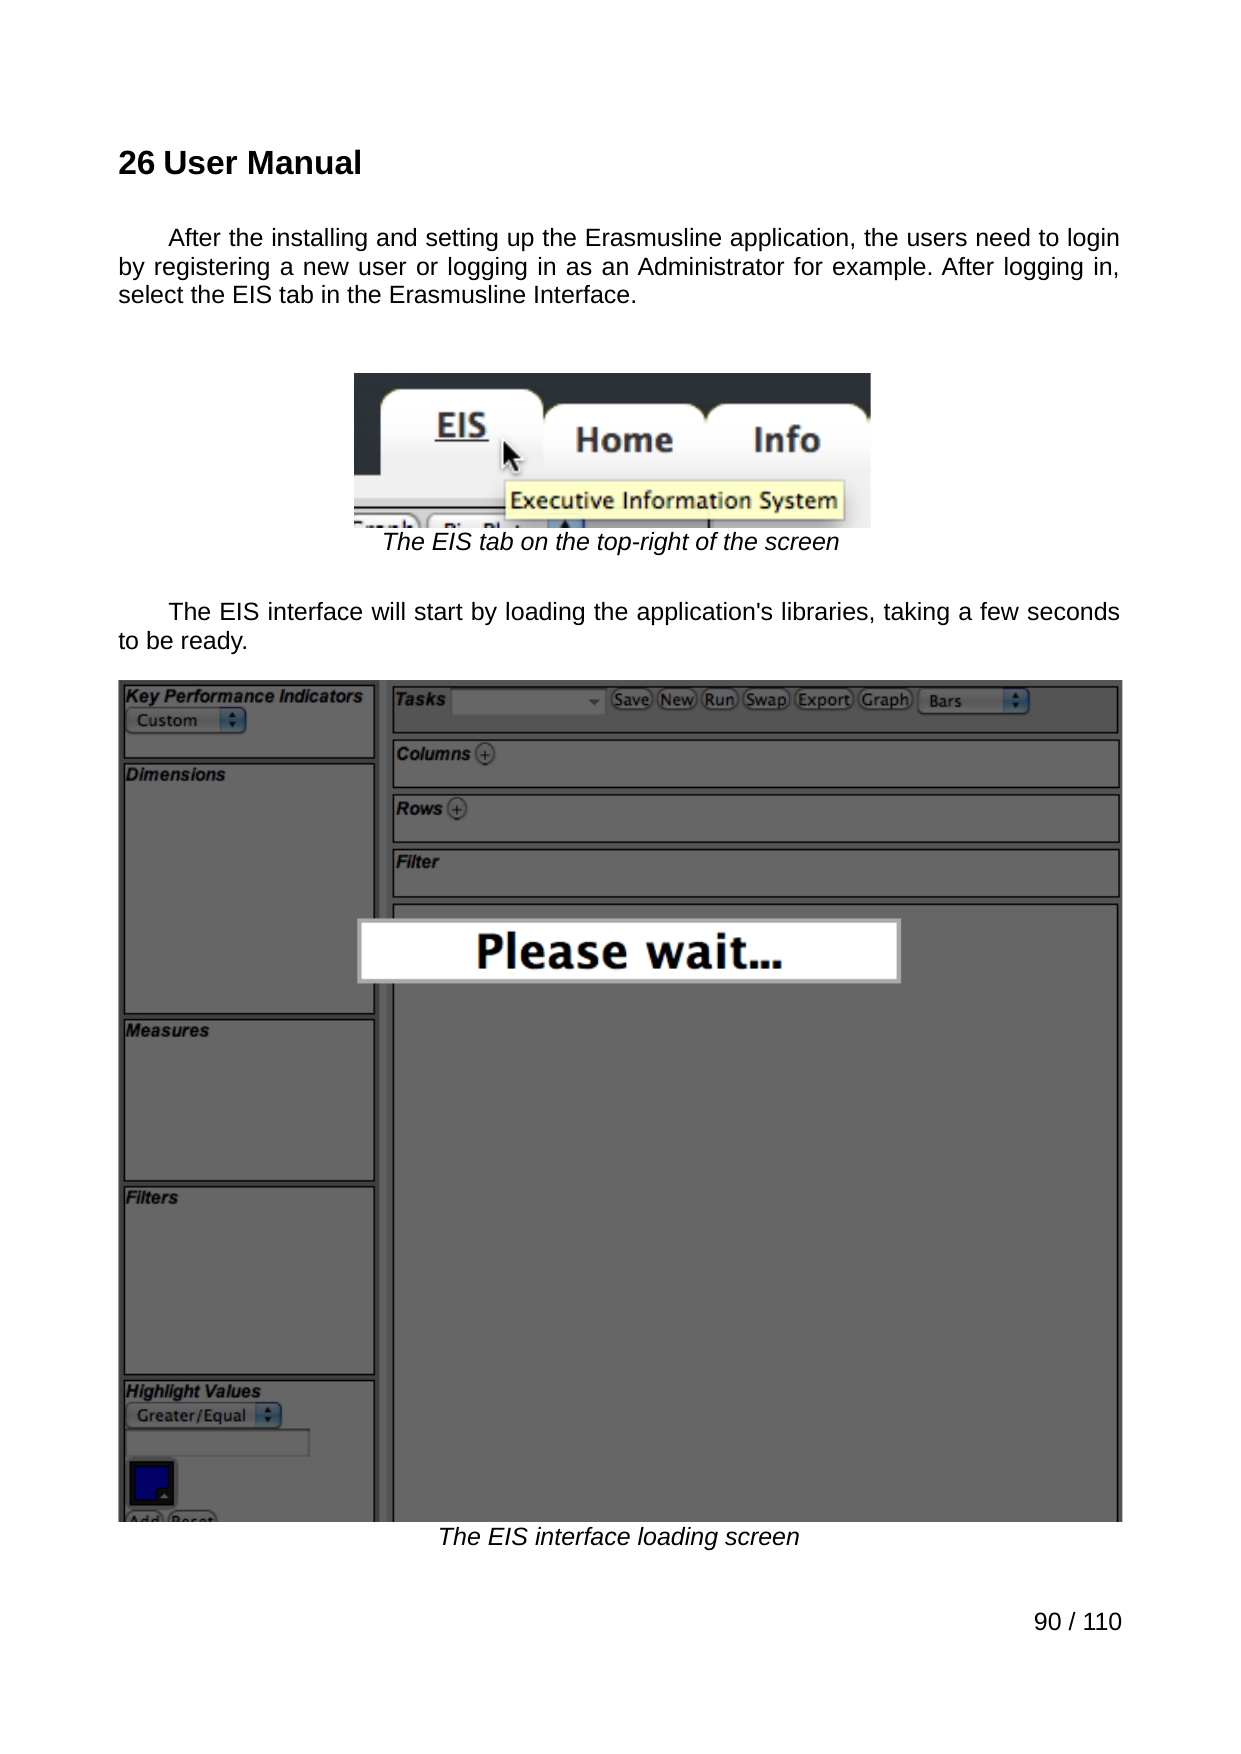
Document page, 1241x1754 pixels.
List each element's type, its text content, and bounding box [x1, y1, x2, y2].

picture [118, 680, 1123, 1522]
text The EIS interface will start by loading the application's libraries, taking a few seconds to be ready. [118, 597, 1122, 655]
picture [354, 373, 871, 528]
text The EIS tab on the top-right of the screen [354, 528, 870, 556]
text The EIS interface loading screen [118, 1522, 1122, 1550]
text After the installing and setting up the Erasmusline application, the users need to login by registering a new user or logging in as an Administrator for example. After logging in, select the EIS tab in the Erasmusline Interface. [118, 223, 1122, 309]
subtitle User Manual [118, 143, 1122, 182]
